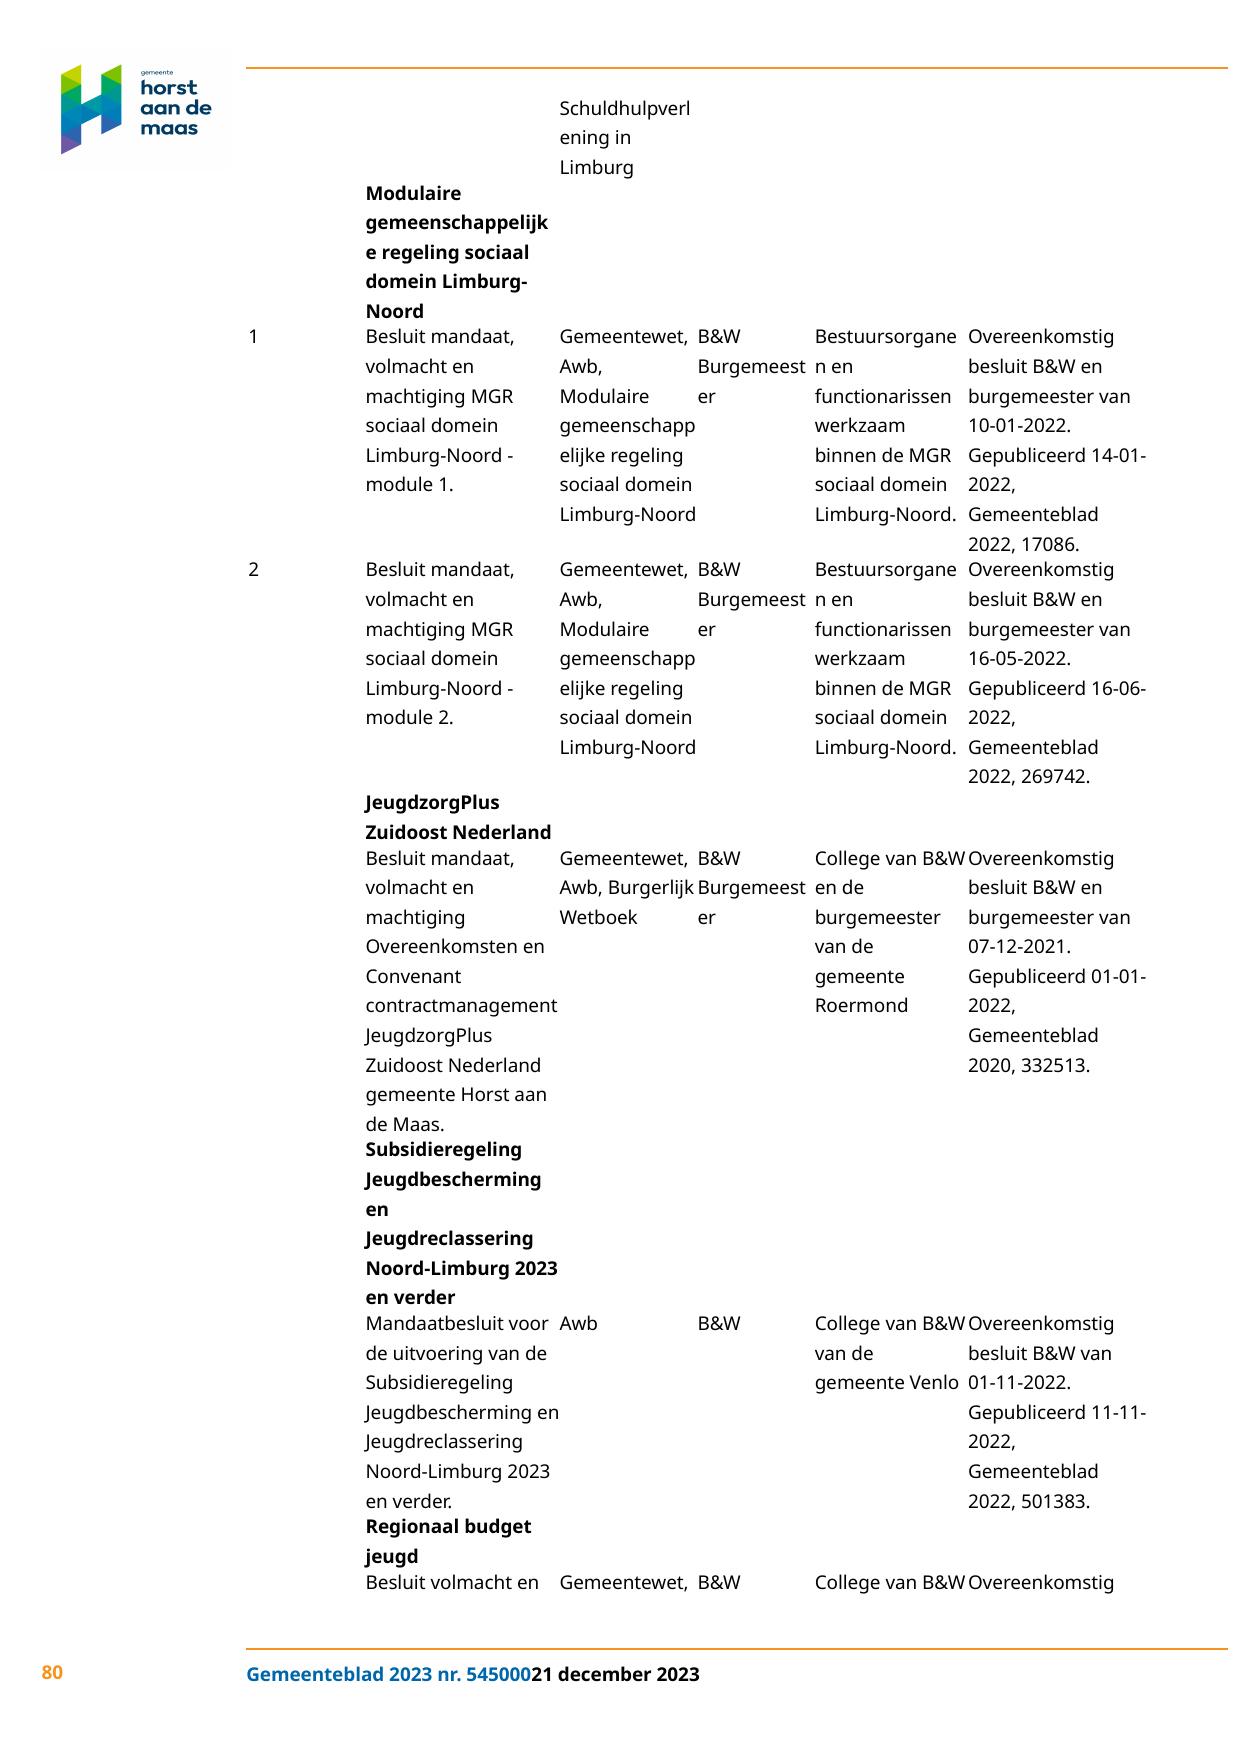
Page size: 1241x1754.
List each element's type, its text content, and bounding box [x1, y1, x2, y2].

table_cell [248, 845, 365, 1137]
table_cell Bestuursorganen en functionarissen werkzaam binnen de MGR sociaal domein Limburg-Noord. [815, 557, 968, 789]
table_cell Overeenkomstig [968, 1569, 1152, 1594]
table_cell [815, 180, 968, 324]
table_cell B&W Burgemeester [697, 557, 814, 789]
table_cell B&W Burgemeester [697, 845, 814, 1137]
table_cell [697, 95, 814, 180]
table_cell [248, 1514, 365, 1569]
table_cell [248, 95, 365, 180]
table_cell Gemeentewet, Awb, Burgerlijk Wetboek [559, 845, 697, 1137]
table_cell 1 [248, 324, 365, 557]
table_cell Mandaatbesluit voor de uitvoering van de Subsidieregeling Jeugdbescherming en Jeugdreclassering Noord-Limburg 2023 en verder. [365, 1310, 559, 1513]
table_cell [968, 180, 1152, 324]
table_cell Subsidieregeling Jeugdbescherming en Jeugdreclassering Noord-Limburg 2023 en verder [365, 1137, 559, 1310]
table_cell B&W [697, 1569, 814, 1594]
picture [41, 47, 231, 172]
table_cell [559, 1137, 697, 1310]
table_cell [815, 789, 968, 845]
table_cell Besluit volmacht en [365, 1569, 559, 1594]
table_cell [968, 1514, 1152, 1569]
table_cell Regionaal budget jeugd [365, 1514, 559, 1569]
table_cell Overeenkomstig besluit B&W en burgemeester van 07-12-2021. Gepubliceerd 01-01-2022, Gemeenteblad 2020, 332513. [968, 845, 1152, 1137]
table_cell [248, 789, 365, 845]
table_cell [968, 789, 1152, 845]
table_cell [968, 95, 1152, 180]
table_cell Bestuursorganen en functionarissen werkzaam binnen de MGR sociaal domein Limburg-Noord. [815, 324, 968, 557]
table_cell [248, 180, 365, 324]
table_cell Modulaire gemeenschappelijke regeling sociaal domein Limburg-Noord [365, 180, 559, 324]
table_cell [697, 1137, 814, 1310]
table_cell [365, 95, 559, 180]
table_cell B&W Burgemeester [697, 324, 814, 557]
table_cell [248, 1310, 365, 1513]
table_cell Overeenkomstig besluit B&W van 01-11-2022. Gepubliceerd 11-11-2022, Gemeenteblad 2022, 501383. [968, 1310, 1152, 1513]
table_cell Awb [559, 1310, 697, 1513]
table_cell [815, 95, 968, 180]
table_cell College van B&W en de burgemeester van de gemeente Roermond [815, 845, 968, 1137]
table_cell [559, 1514, 697, 1569]
table_cell [559, 789, 697, 845]
table_cell Gemeentewet, Awb, Modulaire gemeenschappelijke regeling sociaal domein Limburg-Noord [559, 324, 697, 557]
table_cell 2 [248, 557, 365, 789]
table_cell Schuldhulpverlening in Limburg [559, 95, 697, 180]
table_cell Overeenkomstig besluit B&W en burgemeester van 16-05-2022. Gepubliceerd 16-06-2022, Gemeenteblad 2022, 269742. [968, 557, 1152, 789]
table_cell Besluit mandaat, volmacht en machtiging Overeenkomsten en Convenant contractmanagement JeugdzorgPlus Zuidoost Nederland gemeente Horst aan de Maas. [365, 845, 559, 1137]
table_cell Besluit mandaat, volmacht en machtiging MGR sociaal domein Limburg-Noord - module 1. [365, 324, 559, 557]
table_cell [815, 1137, 968, 1310]
table_cell JeugdzorgPlus Zuidoost Nederland [365, 789, 559, 845]
table_cell Gemeentewet, [559, 1569, 697, 1594]
table_cell Overeenkomstig besluit B&W en burgemeester van 10-01-2022. Gepubliceerd 14-01-2022, Gemeenteblad 2022, 17086. [968, 324, 1152, 557]
table_cell [697, 180, 814, 324]
table_cell [559, 180, 697, 324]
table_cell Besluit mandaat, volmacht en machtiging MGR sociaal domein Limburg-Noord - module 2. [365, 557, 559, 789]
table_cell [248, 1137, 365, 1310]
table_cell Gemeentewet, Awb, Modulaire gemeenschappelijke regeling sociaal domein Limburg-Noord [559, 557, 697, 789]
table_cell [968, 1137, 1152, 1310]
table_cell B&W [697, 1310, 814, 1513]
table_cell [697, 789, 814, 845]
table_cell [697, 1514, 814, 1569]
table_cell College van B&W van de gemeente Venlo [815, 1310, 968, 1513]
table_cell [248, 1569, 365, 1594]
table_cell College van B&W [815, 1569, 968, 1594]
table_cell [815, 1514, 968, 1569]
